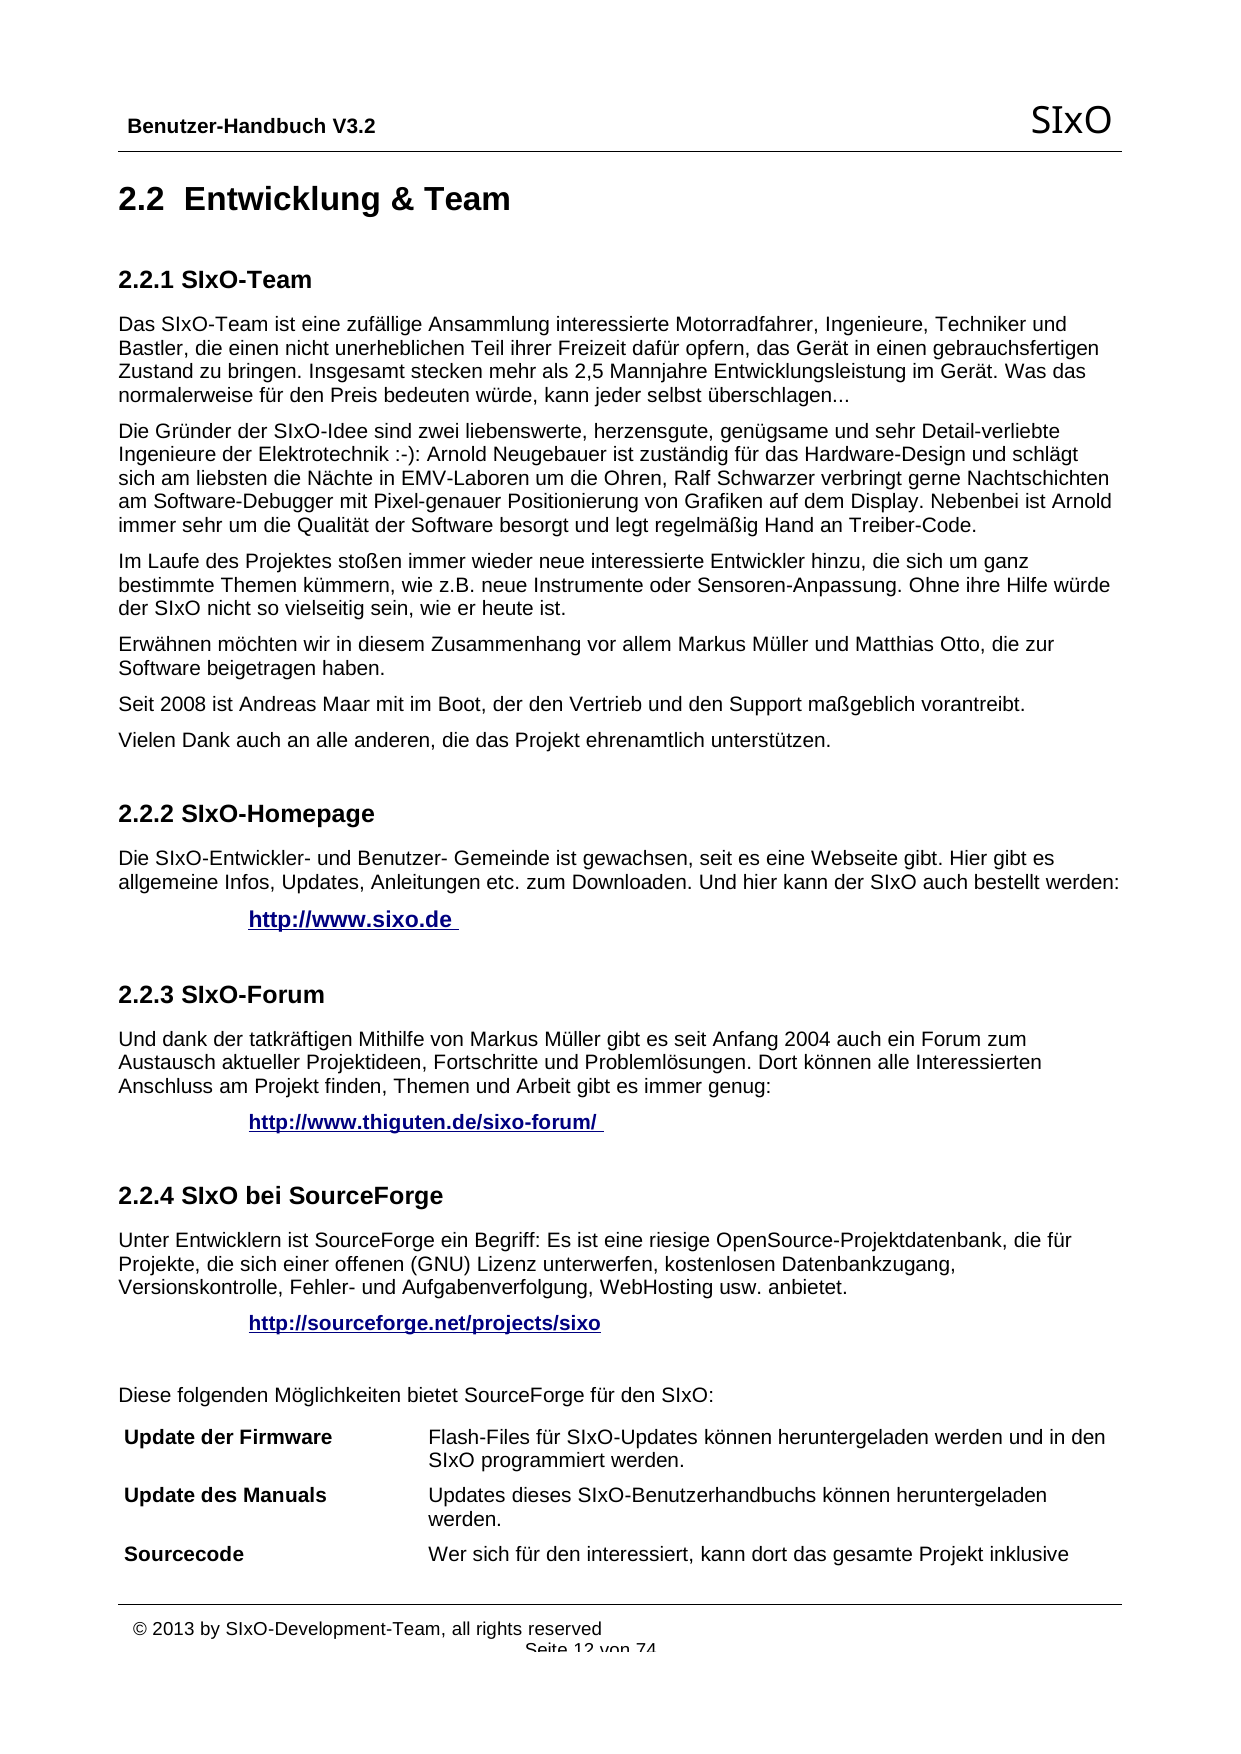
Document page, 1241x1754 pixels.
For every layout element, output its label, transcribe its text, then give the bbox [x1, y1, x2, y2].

text Diese folgenden Möglichkeiten bietet SourceForge für den SIxO: [118, 1384, 1122, 1407]
text Seit 2008 ist Andreas Maar mit im Boot, der den Vertrieb und den Support maßgeblich vorantreibt. [118, 692, 1122, 716]
subtitle Entwicklung & Team [118, 180, 1122, 218]
text http://www.sixo.de [118, 906, 1122, 932]
subtitle SIxO-Homepage [118, 800, 1122, 828]
text Die SIxO-Entwickler- und Benutzer- Gemeinde ist gewachsen, seit es eine Webseite gibt. Hier gibt es allgemeine Infos, Updates, Anleitungen etc. zum Downloaden. Und hier kann der SIxO auch bestellt werden: [118, 847, 1122, 894]
table_header Update der Firmware [118, 1420, 422, 1478]
table_header Flash-Files für SIxO-Updates können heruntergeladen werden und in den SIxO programmiert werden. [423, 1420, 1123, 1478]
table_cell Update des Manuals [118, 1478, 422, 1537]
table_cell Updates dieses SIxO-Benutzerhandbuchs können heruntergeladen werden. [423, 1478, 1123, 1537]
text Das SIxO-Team ist eine zufällige Ansammlung interessierte Motorradfahrer, Ingenieure, Techniker und Bastler, die einen nicht unerheblichen Teil ihrer Freizeit dafür opfern, das Gerät in einen gebrauchsfertigen Zustand zu bringen. Insgesamt stecken mehr als 2,5 Mannjahre Entwicklungsleistung im Gerät. Was das normalerweise für den Preis bedeuten würde, kann jeder selbst überschlagen... [118, 313, 1122, 407]
text Die Gründer der SIxO-Idee sind zwei liebenswerte, herzensgute, genügsame und sehr Detail-verliebte Ingenieure der Elektrotechnik :-): Arnold Neugebauer ist zuständig für das Hardware-Design und schlägt sich am liebsten die Nächte in EMV-Laboren um die Ohren, Ralf Schwarzer verbringt gerne Nachtschichten am Software-Debugger mit Pixel-genauer Positionierung von Grafiken auf dem Display. Nebenbei ist Arnold immer sehr um die Qualität der Software besorgt und legt regelmäßig Hand an Treiber-Code. [118, 419, 1122, 537]
subtitle SIxO bei SourceForge [118, 1182, 1122, 1210]
text Unter Entwicklern ist SourceForge ein Begriff: Es ist eine riesige OpenSource-Projektdatenbank, die für Projekte, die sich einer offenen (GNU) Lizenz unterwerfen, kostenlosen Datenbankzugang, Versionskontrolle, Fehler- und Aufgabenverfolgung, WebHosting usw. anbietet. [118, 1228, 1122, 1299]
text http://sourceforge.net/projects/sixo [118, 1312, 1122, 1335]
text Vielen Dank auch an alle anderen, die das Projekt ehrenamtlich unterstützen. [118, 728, 1122, 752]
text Und dank der tatkräftigen Mithilfe von Markus Müller gibt es seit Anfang 2004 auch ein Forum zum Austausch aktueller Projektideen, Fortschritte und Problemlösungen. Dort können alle Interessierten Anschluss am Projekt finden, Themen und Arbeit gibt es immer genug: [118, 1027, 1122, 1098]
text Erwähnen möchten wir in diesem Zusammenhang vor allem Markus Müller und Matthias Otto, die zur Software beigetragen haben. [118, 633, 1122, 680]
subtitle SIxO-Team [118, 266, 1122, 294]
table_cell Sourcecode [118, 1537, 422, 1572]
text Im Laufe des Projektes stoßen immer wieder neue interessierte Entwickler hinzu, die sich um ganz bestimmte Themen kümmern, wie z.B. neue Instrumente oder Sensoren-Anpassung. Ohne ihre Hilfe würde der SIxO nicht so vielseitig sein, wie er heute ist. [118, 549, 1122, 620]
table_cell Wer sich für den interessiert, kann dort das gesamte Projekt inklusive [423, 1537, 1123, 1572]
text http://www.thiguten.de/sixo-forum/ [118, 1110, 1122, 1134]
subtitle SIxO-Forum [118, 981, 1122, 1009]
